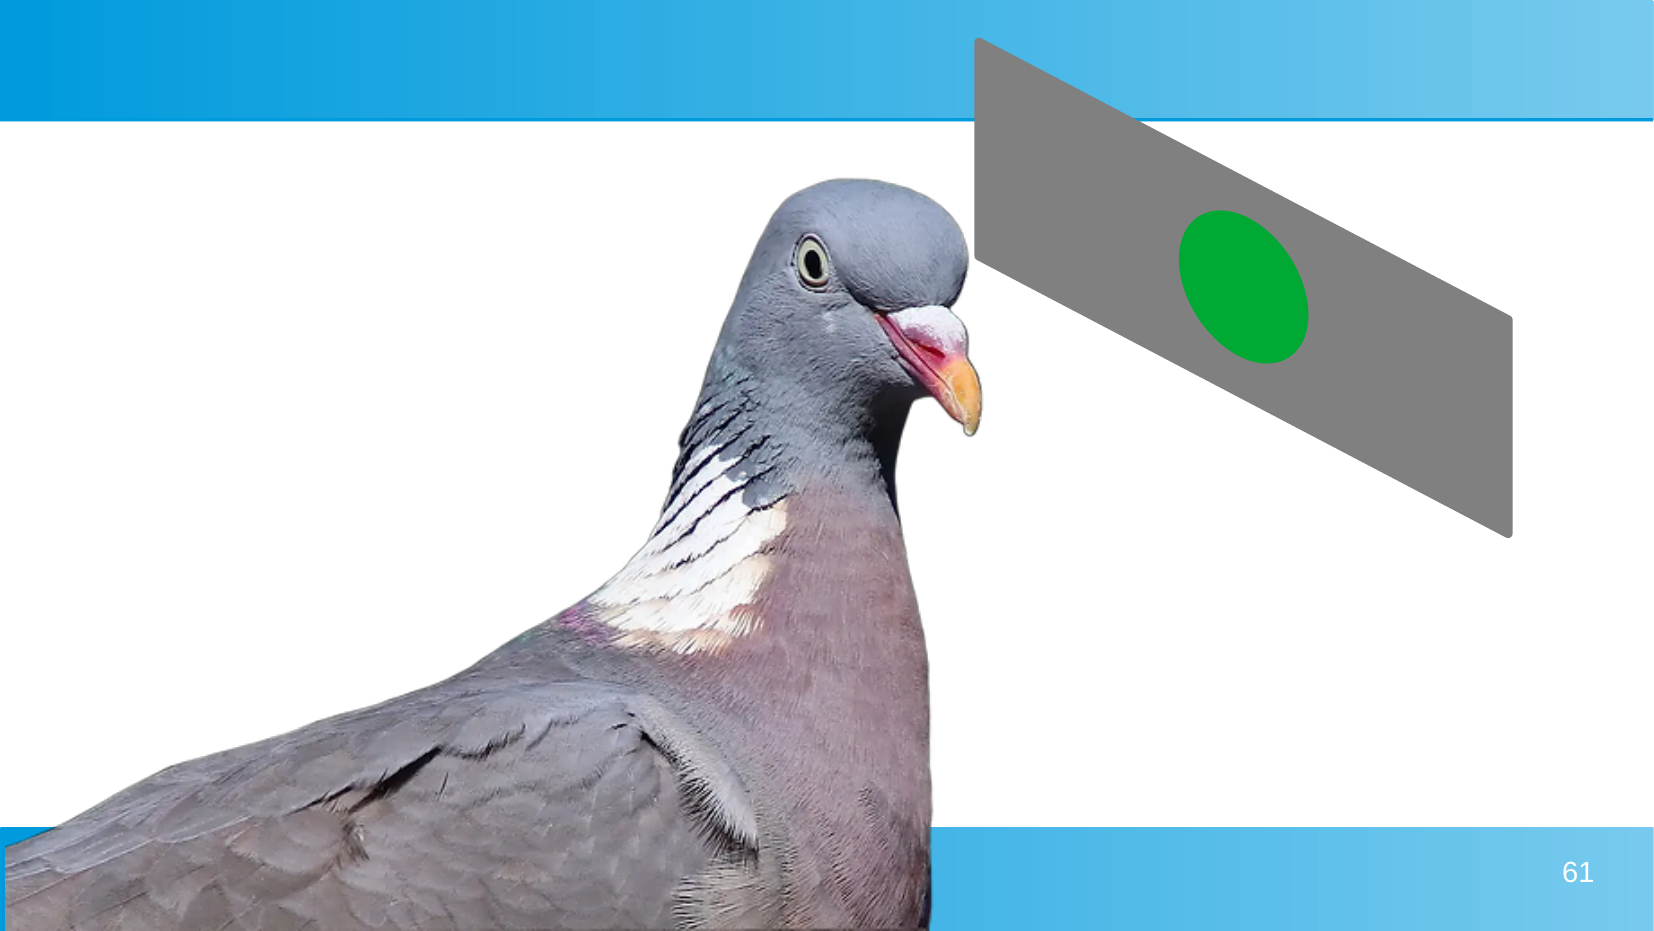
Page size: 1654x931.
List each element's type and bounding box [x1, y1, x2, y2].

picture [5, 130, 1007, 931]
text_box [978, 42, 1509, 534]
